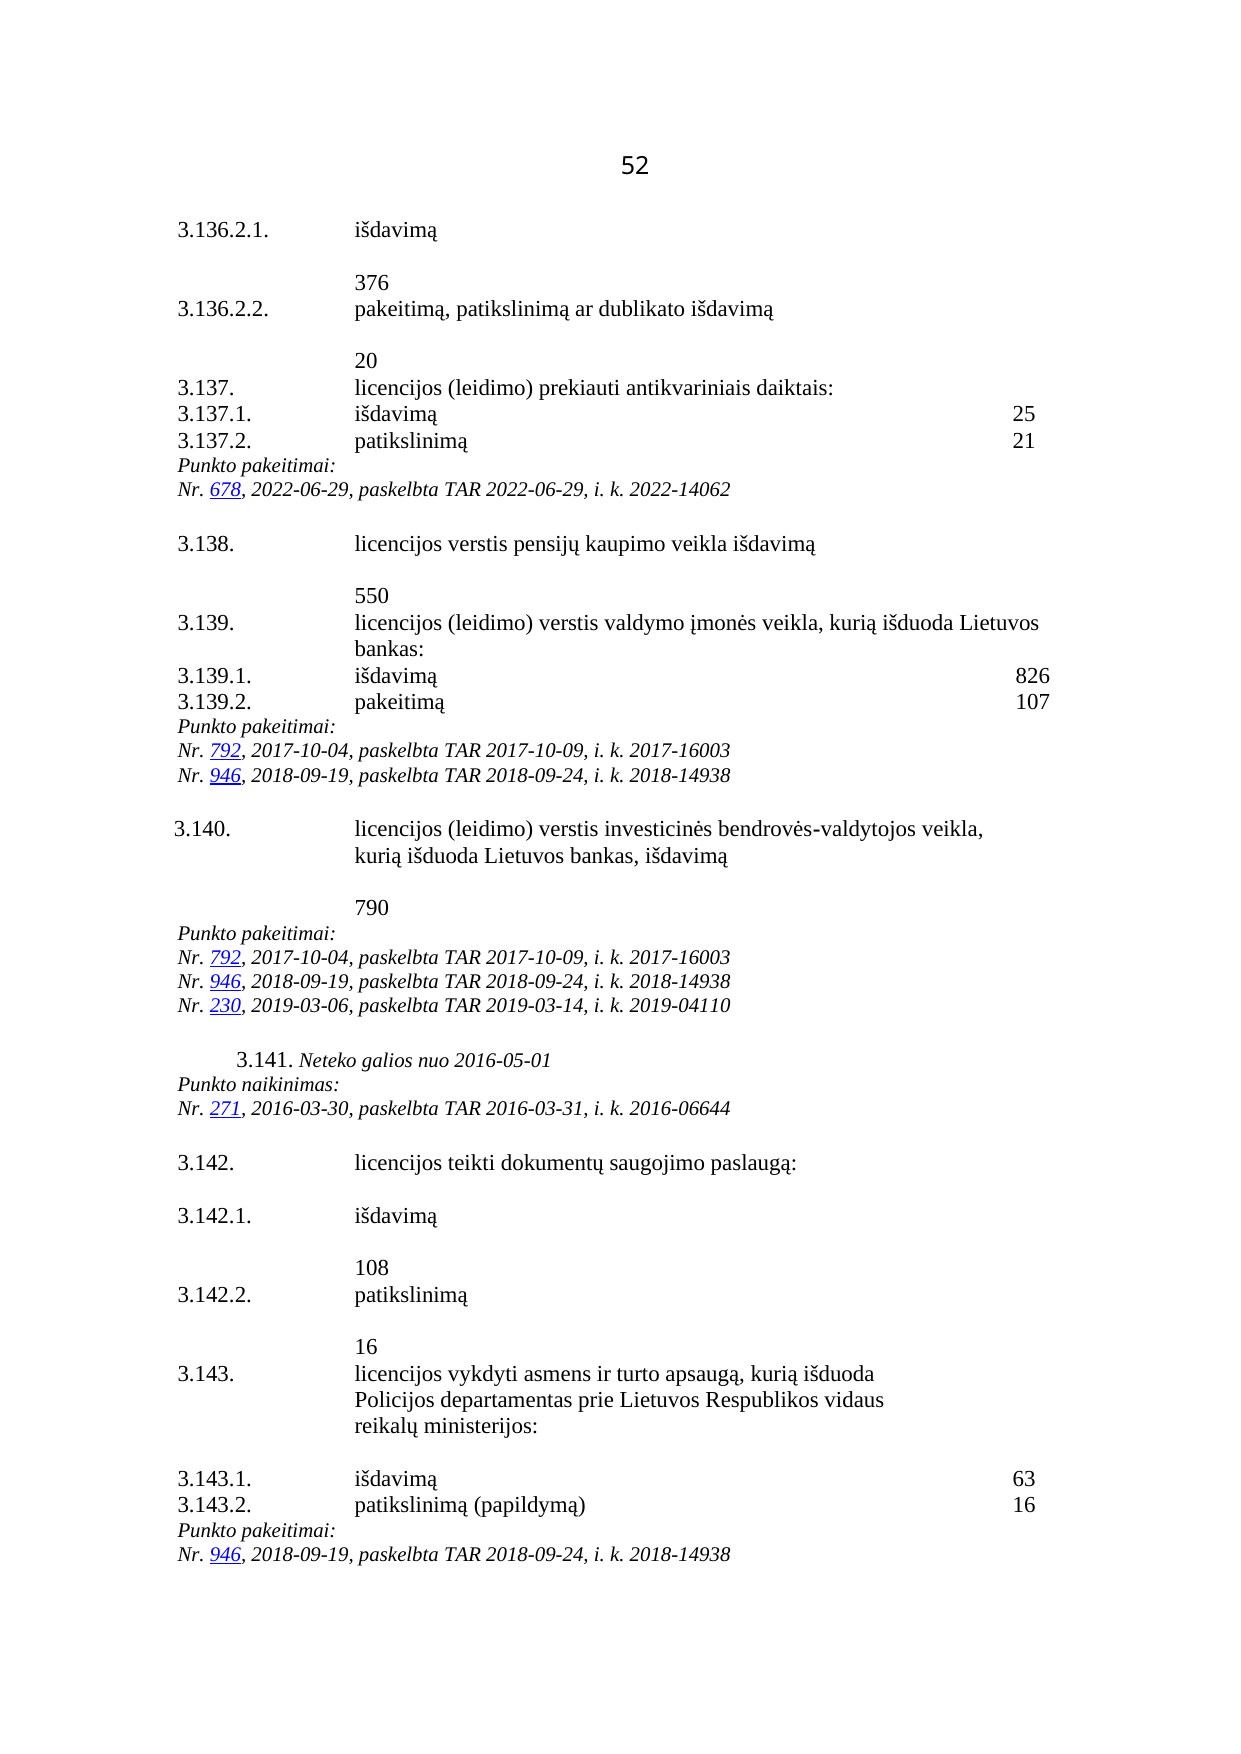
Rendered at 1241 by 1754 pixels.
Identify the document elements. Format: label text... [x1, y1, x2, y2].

text Nr. 946, 2018-09-19, paskelbta TAR 2018-09-24, i. k. 2018-14938 [177, 1542, 1092, 1566]
text 3.139. licencijos (leidimo) verstis valdymo įmonės veikla, kurią išduoda Lietuvos bankas: [177, 609, 1092, 662]
text Punkto pakeitimai: [177, 714, 1092, 738]
text 3.136.2.1. išdavimą 376 [177, 216, 945, 295]
text 3.137.1. išdavimą 25 [177, 400, 1092, 427]
text 3.142. licencijos teikti dokumentų saugojimo paslaugą: [177, 1149, 945, 1202]
text 3.143. licencijos vykdyti asmens ir turto apsaugą, kurią išduoda Policijos departamentas prie Lietuvos Respublikos vidaus reikalų ministerijos: [177, 1360, 886, 1465]
text 3.137.2. patikslinimą 21 [177, 427, 1092, 453]
text 3.139.2. pakeitimą 107 [177, 688, 1092, 714]
text Nr. 792, 2017-10-04, paskelbta TAR 2017-10-09, i. k. 2017-16003 [177, 945, 1092, 969]
text Nr. 792, 2017-10-04, paskelbta TAR 2017-10-09, i. k. 2017-16003 [177, 738, 1092, 762]
text Nr. 230, 2019-03-06, paskelbta TAR 2019-03-14, i. k. 2019-04110 [177, 993, 1092, 1017]
text 3.143.1. išdavimą 63 [177, 1465, 1092, 1492]
text 3.143.2. patikslinimą (papildymą) 16 [177, 1492, 1092, 1518]
text Nr. 946, 2018-09-19, paskelbta TAR 2018-09-24, i. k. 2018-14938 [177, 762, 1092, 787]
text 3.142.2. patikslinimą 16 [177, 1281, 945, 1360]
text Punkto pakeitimai: [177, 453, 1092, 477]
text 3.137. licencijos (leidimo) prekiauti antikvariniais daiktais: [177, 374, 1092, 400]
text Punkto naikinimas: [177, 1072, 1092, 1096]
text 3.136.2.2. pakeitimą, patikslinimą ar dublikato išdavimą 20 [177, 295, 945, 374]
text Punkto pakeitimai: [177, 1518, 1092, 1542]
text Nr. 271, 2016-03-30, paskelbta TAR 2016-03-31, i. k. 2016-06644 [177, 1096, 1092, 1120]
text 3.139.1. išdavimą 826 [177, 662, 1092, 688]
text Nr. 678, 2022-06-29, paskelbta TAR 2022-06-29, i. k. 2022-14062 [177, 477, 1092, 501]
text Punkto pakeitimai: [177, 921, 1092, 945]
text Nr. 946, 2018-09-19, paskelbta TAR 2018-09-24, i. k. 2018-14938 [177, 969, 1092, 993]
text 3.142.1. išdavimą 108 [177, 1202, 945, 1281]
text 3.138. licencijos verstis pensijų kaupimo veikla išdavimą 550 [177, 530, 945, 609]
text 3.140. licencijos (leidimo) verstis investicinės bendrovės-valdytojos veikla, kurią išduoda Lietuvos bankas, išdavimą 790 [174, 815, 1004, 921]
text 3.141. Neteko galios nuo 2016-05-01 [177, 1046, 1092, 1072]
